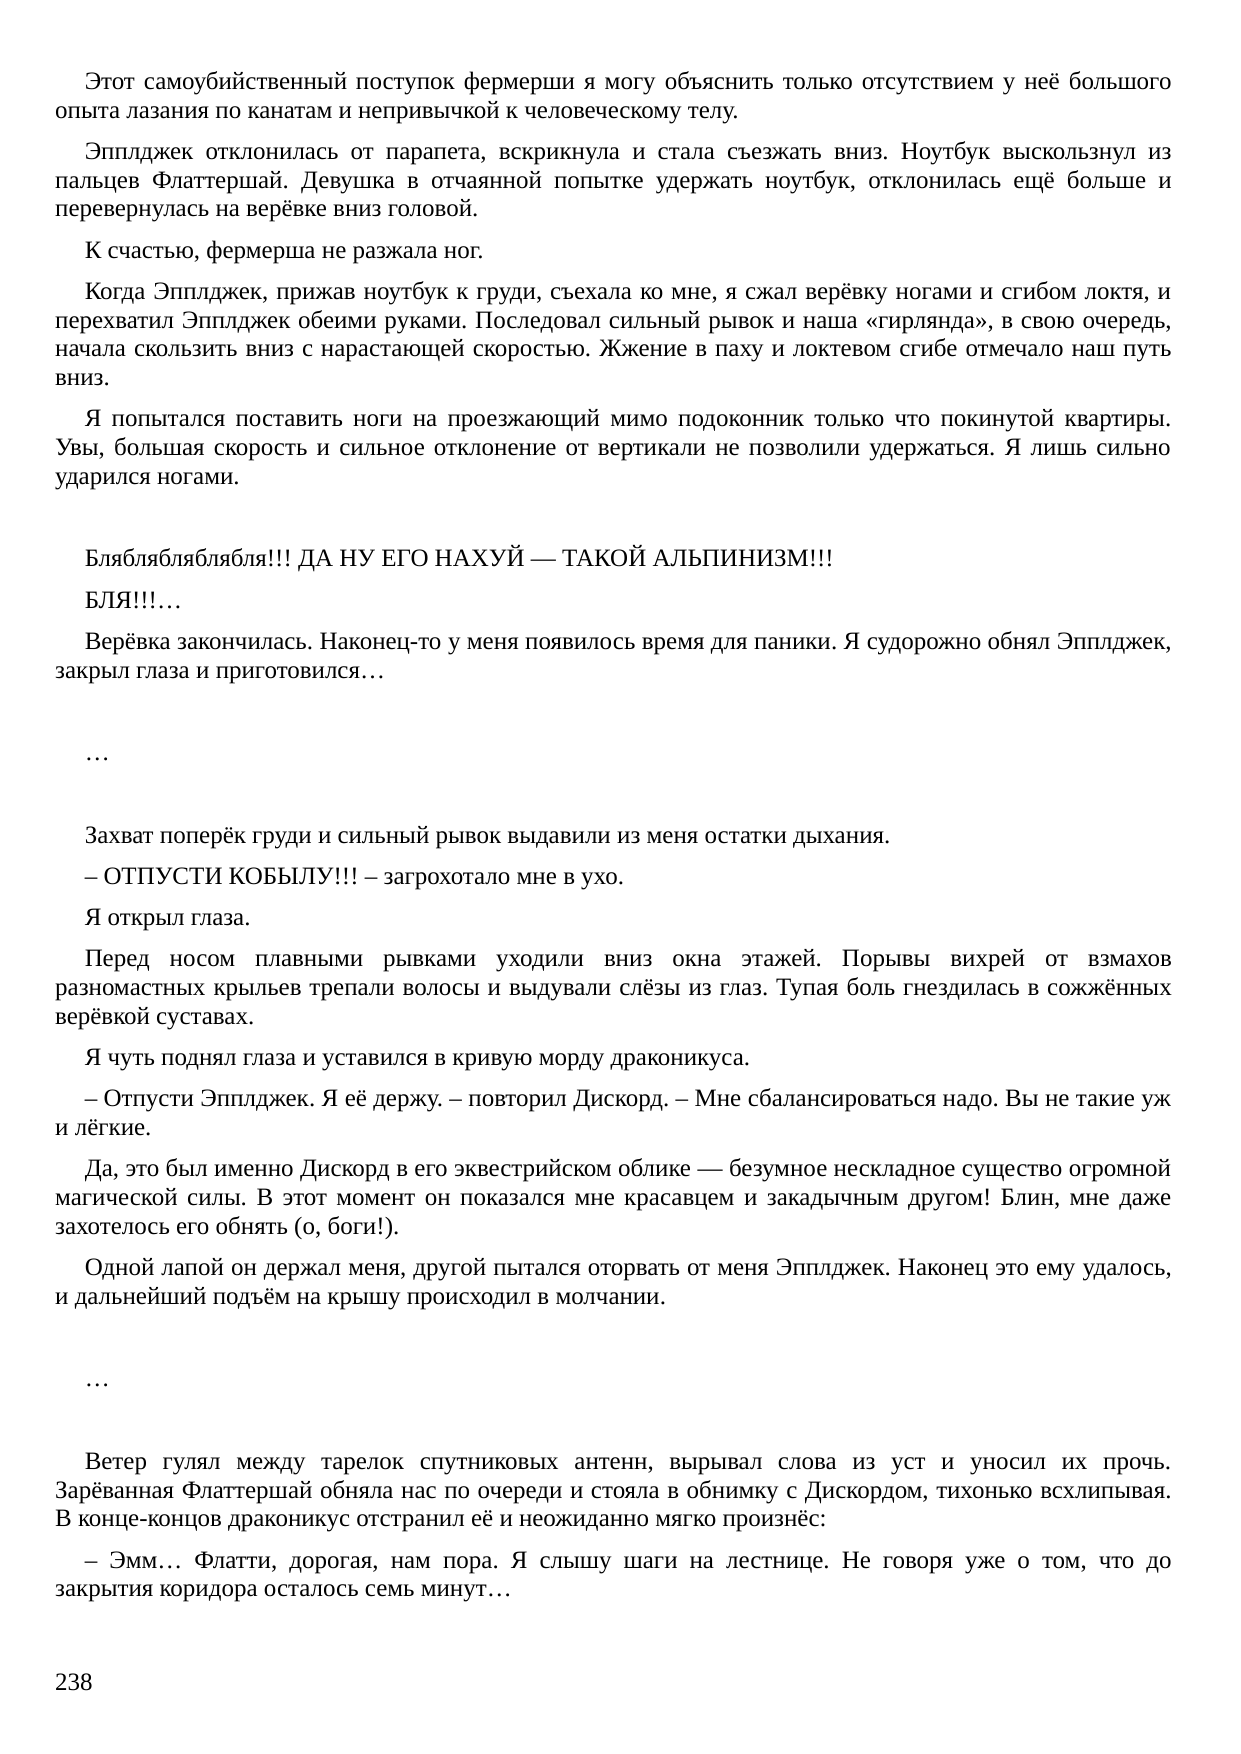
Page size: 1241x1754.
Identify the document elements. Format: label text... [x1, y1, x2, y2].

text Верёвка закончилась. Наконец-то у меня появилось время для паники. Я судорожно обнял Эпплджек, закрыл глаза и приготовился… [55, 626, 1173, 683]
text … [55, 737, 1173, 766]
text Я попытался поставить ноги на проезжающий мимо подоконник только что покинутой квартиры. Увы, большая скорость и сильное отклонение от вертикали не позволили удержаться. Я лишь сильно ударился ногами. [55, 403, 1173, 490]
text Захват поперёк груди и сильный рывок выдавили из меня остатки дыхания. [55, 820, 1173, 848]
text Этот самоубийственный поступок фермерши я могу объяснить только отсутствием у неё большого опыта лазания по канатам и непривычкой к человеческому телу. [55, 66, 1173, 123]
text Когда Эпплджек, прижав ноутбук к груди, съехала ко мне, я сжал верёвку ногами и сгибом локтя, и перехватил Эпплджек обеими руками. Последовал сильный рывок и наша «гирлянда», в свою очередь, начала скользить вниз с нарастающей скоростью. Жжение в паху и локтевом сгибе отмечало наш путь вниз. [55, 276, 1173, 391]
text Эпплджек отклонилась от парапета, вскрикнула и стала съезжать вниз. Ноутбук выскользнул из пальцев Флаттершай. Девушка в отчаянной попытке удержать ноутбук, отклонилась ещё больше и перевернулась на верёвке вниз головой. [55, 136, 1173, 222]
text Я чуть поднял глаза и уставился в кривую морду драконикуса. [55, 1042, 1173, 1071]
text – Эмм… Флатти, дорогая, нам пора. Я слышу шаги на лестнице. Не говоря уже о том, что до закрытия коридора осталось семь минут… [55, 1545, 1173, 1602]
text – ОТПУСТИ КОБЫЛУ!!! – загрохотало мне в ухо. [55, 861, 1173, 890]
text – Отпусти Эпплджек. Я её держу. – повторил Дискорд. – Мне сбалансироваться надо. Вы не такие уж и лёгкие. [55, 1083, 1173, 1141]
text Перед носом плавными рывками уходили вниз окна этажей. Порывы вихрей от взмахов разномастных крыльев трепали волосы и выдували слёзы из глаз. Тупая боль гнездилась в сожжённых верёвкой суставах. [55, 943, 1173, 1030]
text Да, это был именно Дискорд в его эквестрийском облике — безумное нескладное существо огромной магической силы. В этот момент он показался мне красавцем и закадычным другом! Блин, мне даже захотелось его обнять (о, боги!). [55, 1153, 1173, 1240]
text Ветер гулял между тарелок спутниковых антенн, вырывал слова из уст и уносил их прочь. Зарёванная Флаттершай обняла нас по очереди и стояла в обнимку с Дискордом, тихонько всхлипывая. В конце-концов драконикус отстранил её и неожиданно мягко произнёс: [55, 1446, 1173, 1532]
text БЛЯ!!!… [55, 585, 1173, 613]
text Я открыл глаза. [55, 902, 1173, 931]
text … [55, 1363, 1173, 1392]
text Бляблябляблябля!!! ДА НУ ЕГО НАХУЙ — ТАКОЙ АЛЬПИНИЗМ!!! [55, 543, 1173, 572]
text К счастью, фермерша не разжала ног. [55, 235, 1173, 263]
text Одной лапой он держал меня, другой пытался оторвать от меня Эпплджек. Наконец это ему удалось, и дальнейший подъём на крышу происходил в молчании. [55, 1252, 1173, 1310]
